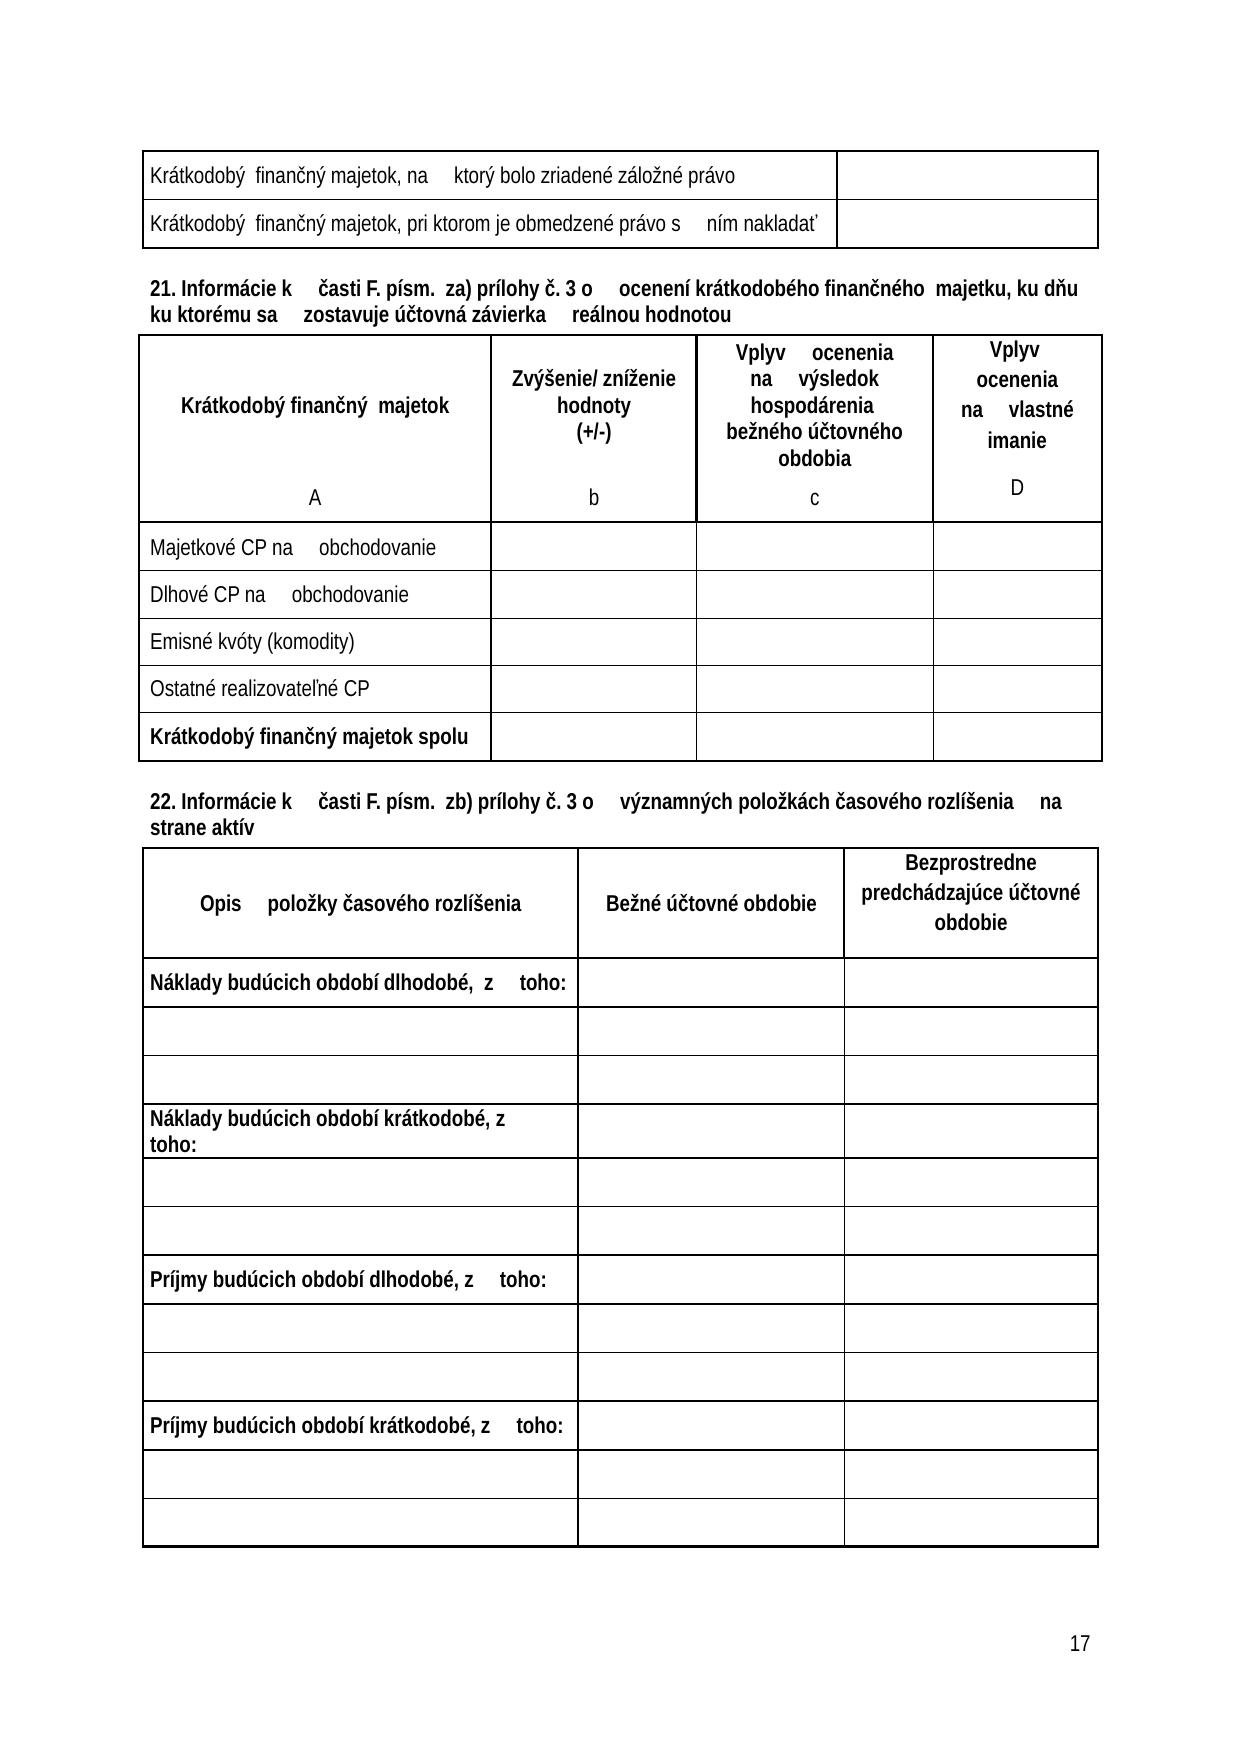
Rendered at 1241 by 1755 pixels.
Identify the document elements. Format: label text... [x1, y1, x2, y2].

subtitle 21. Informácie k časti F. písm. za) prílohy č. 3 o ocenení krátkodobého finančného majetku, ku dňu ku ktorému sa zostavuje účtovná závierka reálnou hodnotou [150, 275, 1090, 328]
table_cell [697, 523, 933, 570]
table_header Opis položky časového rozlíšenia [144, 849, 577, 957]
table_cell Emisné kvóty (komodity) [140, 619, 490, 665]
subtitle 22. Informácie k časti F. písm. zb) prílohy č. 3 o významných položkách časového rozlíšenia na strane aktív [150, 788, 1090, 841]
table_cell Ostatné realizovateľné CP [140, 666, 490, 712]
table_cell [144, 1353, 577, 1399]
table_cell A [140, 474, 490, 521]
table_cell [144, 1499, 577, 1545]
table_cell [144, 1305, 577, 1352]
table_cell [697, 666, 933, 712]
table_cell Náklady budúcich období krátkodobé, z toho: [144, 1105, 577, 1157]
table_cell c [698, 474, 932, 521]
table_cell [579, 1056, 844, 1102]
table_cell [934, 713, 1101, 759]
table_cell [697, 713, 933, 759]
table_cell [845, 1207, 1097, 1254]
table_cell [144, 1207, 577, 1254]
table_cell Náklady budúcich období dlhodobé, z toho: [144, 959, 577, 1006]
table_header Bežné účtovné obdobie [579, 849, 843, 957]
table_cell [579, 1499, 844, 1545]
table_cell [845, 1056, 1097, 1102]
table_cell [579, 959, 844, 1006]
table_cell Krátkodobý finančný majetok, na ktorý bolo zriadené záložné právo [144, 152, 836, 199]
table_cell [579, 1451, 844, 1498]
table_cell [838, 152, 1097, 199]
table_cell D [934, 474, 1101, 521]
table_cell [934, 619, 1101, 665]
table_cell [579, 1159, 844, 1206]
table_cell [492, 619, 696, 665]
table_cell [492, 713, 696, 759]
table_cell b [492, 474, 695, 521]
table_cell [845, 959, 1097, 1006]
table_cell [845, 1008, 1097, 1055]
table_header Krátkodobý finančný majetok [140, 336, 490, 474]
table_cell [697, 571, 933, 618]
table_cell [492, 571, 696, 618]
table_cell [934, 571, 1101, 618]
table_cell [492, 666, 696, 712]
table_header Zvýšenie/ zníženie hodnoty (+/-) [492, 336, 695, 474]
table_cell [845, 1159, 1097, 1206]
table_cell [845, 1305, 1097, 1352]
table_cell [144, 1451, 577, 1498]
table_cell Príjmy budúcich období dlhodobé, z toho: [144, 1256, 577, 1303]
table_header Vplyv ocenenia na výsledok hospodárenia bežného účtovného obdobia [698, 336, 932, 474]
table_cell [144, 1159, 577, 1206]
table_cell [579, 1256, 844, 1303]
table_cell [579, 1105, 844, 1157]
table_cell [579, 1008, 844, 1055]
table_cell Príjmy budúcich období krátkodobé, z toho: [144, 1402, 577, 1449]
table_cell Dlhové CP na obchodovanie [140, 571, 490, 618]
table_cell [845, 1105, 1097, 1157]
table_cell [845, 1402, 1097, 1449]
table_cell [845, 1256, 1097, 1303]
table_cell [579, 1207, 844, 1254]
table_cell [144, 1056, 577, 1102]
table_cell Krátkodobý finančný majetok spolu [140, 713, 490, 759]
table_cell [845, 1353, 1097, 1399]
table_header Vplyv ocenenia na vlastné imanie [934, 336, 1101, 474]
table_cell [144, 1008, 577, 1055]
table_cell [579, 1305, 844, 1352]
table_header Bezprostredne predchádzajúce účtovné obdobie [845, 849, 1097, 957]
table_cell Krátkodobý finančný majetok, pri ktorom je obmedzené právo s ním nakladať [144, 200, 836, 247]
table_cell [838, 200, 1097, 247]
table_cell [579, 1353, 844, 1399]
table_cell [845, 1499, 1097, 1545]
table_cell [934, 666, 1101, 712]
table_cell [579, 1402, 844, 1449]
table_cell [845, 1451, 1097, 1498]
table_cell [697, 619, 933, 665]
table_cell [492, 523, 696, 570]
table_cell Majetkové CP na obchodovanie [140, 523, 490, 570]
table_cell [934, 523, 1101, 570]
